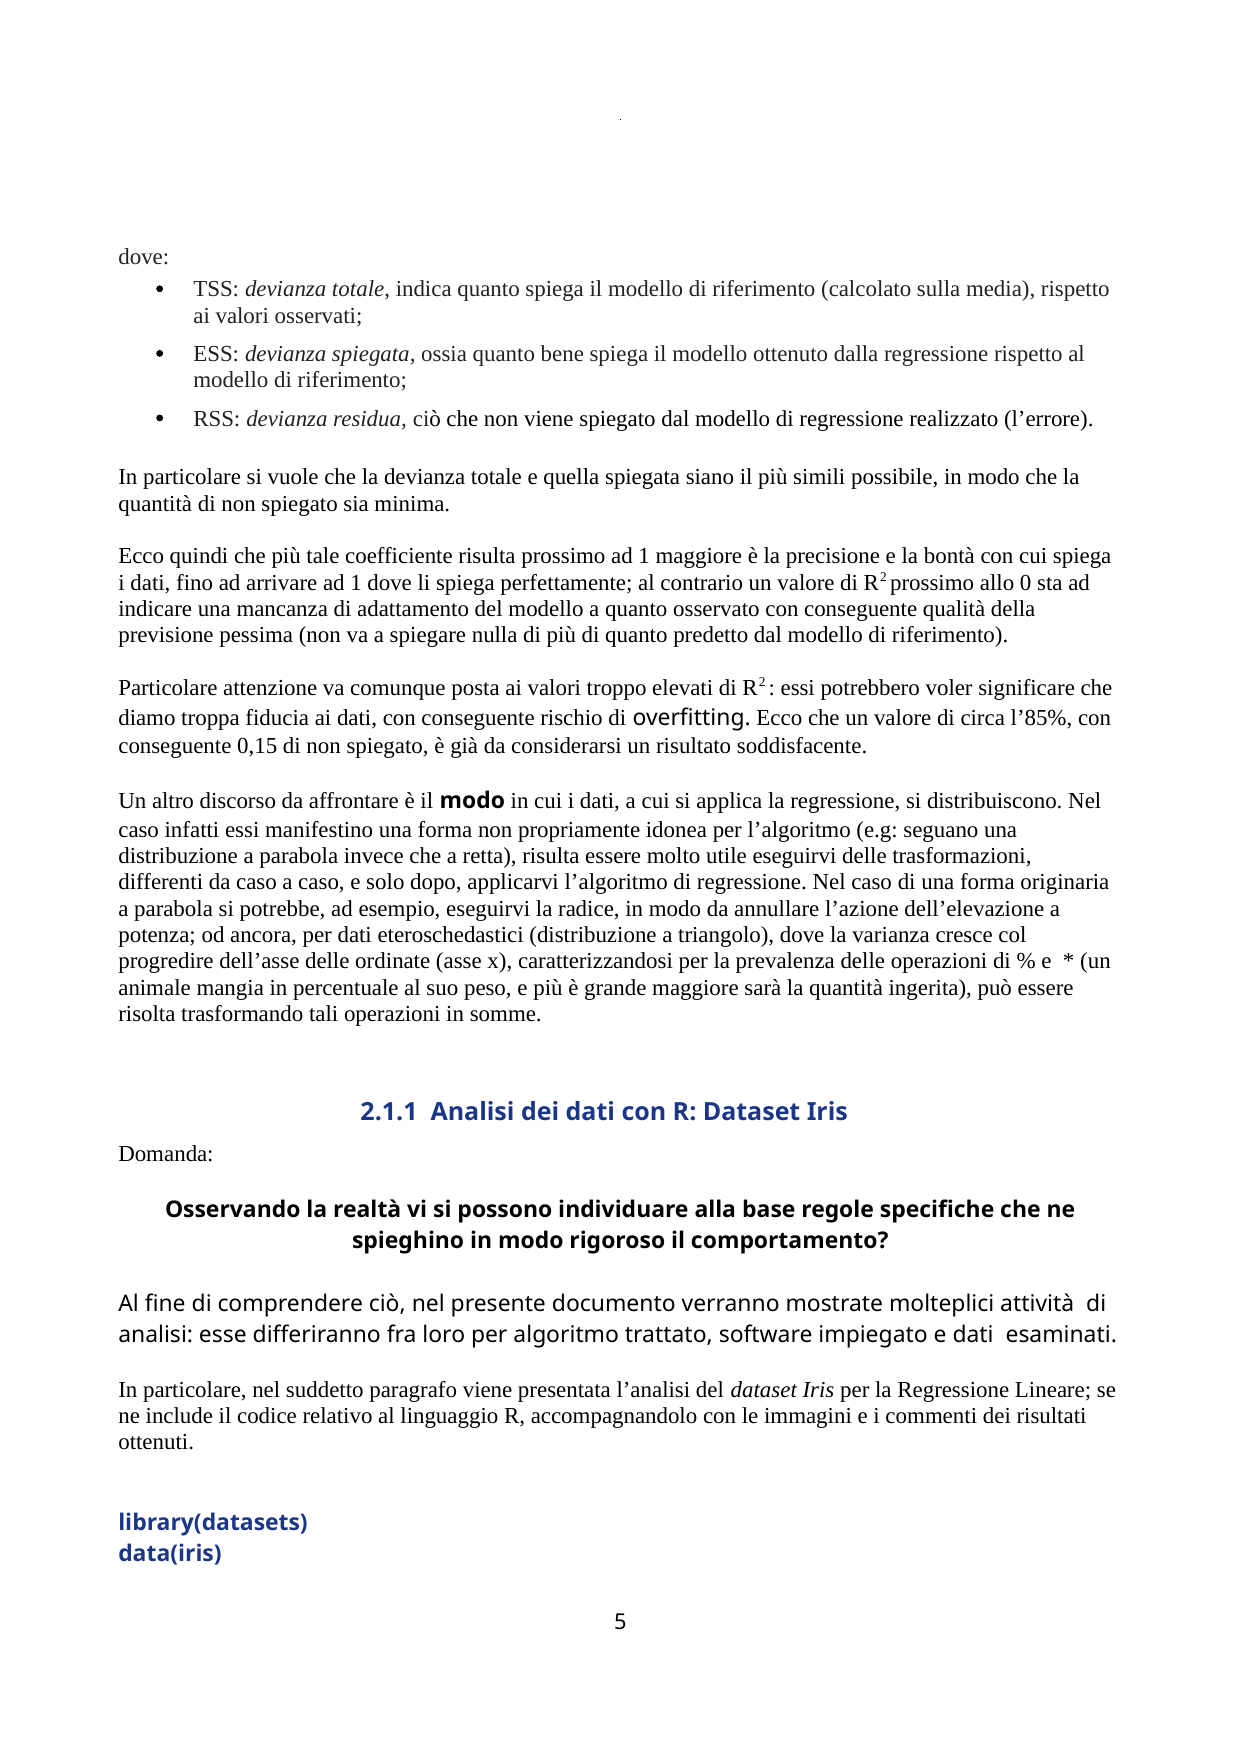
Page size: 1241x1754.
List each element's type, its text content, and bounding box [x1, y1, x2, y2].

text library(datasets) [118, 1506, 1122, 1537]
text In particolare si vuole che la devianza totale e quella spiegata siano il più simili possibile, in modo che la quantità di non spiegato sia minima. [118, 463, 1122, 516]
text Al fine di comprendere ciò, nel presente documento verranno mostrate molteplici attività di analisi: esse differiranno fra loro per algoritmo trattato, software impiegato e dati esaminati. [118, 1287, 1122, 1349]
text data(iris) [118, 1537, 1122, 1568]
list RSS: devianza residua, ciò che non viene spiegato dal modello di regressione realizzato (l’errore). [156, 404, 1122, 431]
list ESS: devianza spiegata, ossia quanto bene spiega il modello ottenuto dalla regressione rispetto al modello di riferimento; [156, 340, 1122, 393]
subtitle Analisi dei dati con R: Dataset Iris [118, 1094, 1122, 1128]
text Particolare attenzione va comunque posta ai valori troppo elevati di R2 : essi potrebbero voler significare che diamo troppa fiducia ai dati, con conseguente rischio di overfitting. Ecco che un valore di circa l’85%, con conseguente 0,15 di non spiegato, è già da considerarsi un risultato soddisfacente. [118, 674, 1122, 758]
text Osservando la realtà vi si possono individuare alla base regole specifiche che ne spieghino in modo rigoroso il comportamento? [118, 1193, 1122, 1256]
text Un altro discorso da affrontare è il modo in cui i dati, a cui si applica la regressione, si distribuiscono. Nel caso infatti essi manifestino una forma non propriamente idonea per l’algoritmo (e.g: seguano una distribuzione a parabola invece che a retta), risulta essere molto utile eseguirvi delle trasformazioni, differenti da caso a caso, e solo dopo, applicarvi l’algoritmo di regressione. Nel caso di una forma originaria a parabola si potrebbe, ad esempio, eseguirvi la radice, in modo da annullare l’azione dell’elevazione a potenza; od ancora, per dati eteroschedastici (distribuzione a triangolo), dove la varianza cresce col progredire dell’asse delle ordinate (asse x), caratterizzandosi per la prevalenza delle operazioni di % e * (un animale mangia in percentuale al suo peso, e più è grande maggiore sarà la quantità ingerita), può essere risolta trasformando tali operazioni in somme. [118, 784, 1122, 1026]
text In particolare, nel suddetto paragrafo viene presentata l’analisi del dataset Iris per la Regressione Lineare; se ne include il codice relativo al linguaggio R, accompagnandolo con le immagini e i commenti dei risultati ottenuti. [118, 1376, 1122, 1455]
list TSS: devianza totale, indica quanto spiega il modello di riferimento (calcolato sulla media), rispetto ai valori osservati; [156, 275, 1122, 328]
text Domanda: [118, 1140, 1122, 1167]
text Ecco quindi che più tale coefficiente risulta prossimo ad 1 maggiore è la precisione e la bontà con cui spiega i dati, fino ad arrivare ad 1 dove li spiega perfettamente; al contrario un valore di R2 prossimo allo 0 sta ad indicare una mancanza di adattamento del modello a quanto osservato con conseguente qualità della previsione pessima (non va a spiegare nulla di più di quanto predetto dal modello di riferimento). [118, 542, 1122, 648]
text dove: [118, 243, 1122, 269]
